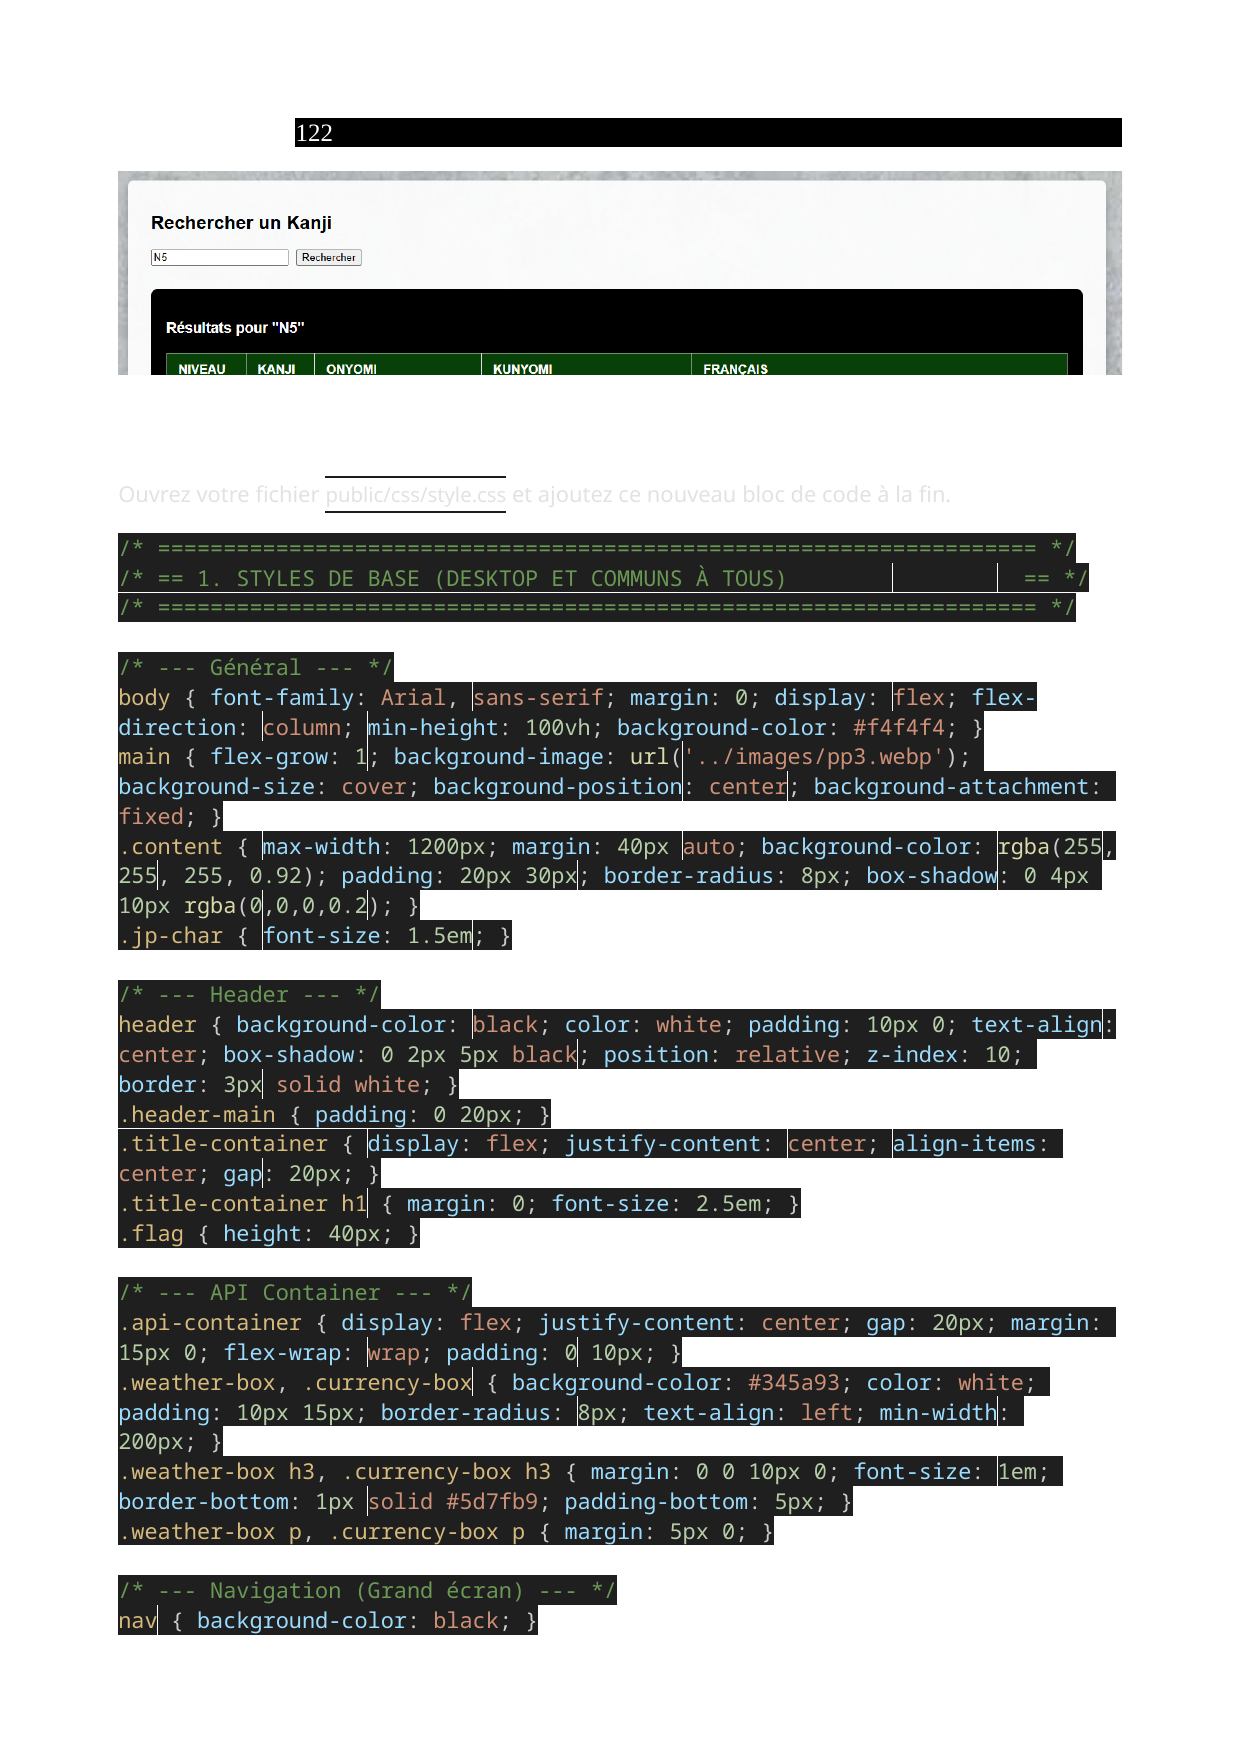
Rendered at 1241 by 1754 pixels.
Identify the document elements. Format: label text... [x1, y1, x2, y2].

text nav { background-color: black; } [118, 1605, 1122, 1635]
text /* =================================================================== */ [118, 592, 1122, 622]
text .flag { height: 40px; } [118, 1218, 1122, 1248]
text /* --- API Container --- */ [118, 1277, 1122, 1307]
text body { font-family: Arial, sans-serif; margin: 0; display: flex; flex-direction: column; min-height: 100vh; background-color: #f4f4f4; } [118, 682, 1122, 741]
text /* == 1. STYLES DE BASE (DESKTOP ET COMMUNS À TOUS) == */ [118, 563, 1122, 592]
text /* =================================================================== */ [118, 533, 1122, 563]
text .api-container { display: flex; justify-content: center; gap: 20px; margin: 15px 0; flex-wrap: wrap; padding: 0 10px; } [118, 1307, 1122, 1367]
text /* --- Navigation (Grand écran) --- */ [118, 1575, 1122, 1605]
text .weather-box p, .currency-box p { margin: 5px 0; } [118, 1516, 1122, 1545]
text .content { max-width: 1200px; margin: 40px auto; background-color: rgba(255, 255, 255, 0.92); padding: 20px 30px; border-radius: 8px; box-shadow: 0 4px 10px rgba(0,0,0,0.2); } [118, 831, 1122, 920]
text Ouvrez votre fichier public/css/style.css et ajoutez ce nouveau bloc de code à la fin. [118, 476, 1122, 513]
picture [118, 171, 1123, 375]
text .header-main { padding: 0 20px; } [118, 1099, 1122, 1128]
text main { flex-grow: 1; background-image: url('../images/pp3.webp'); background-size: cover; background-position: center; background-attachment: fixed; } [118, 741, 1122, 831]
text /* --- Général --- */ [118, 652, 1122, 682]
text .title-container h1 { margin: 0; font-size: 2.5em; } [118, 1188, 1122, 1218]
text .weather-box h3, .currency-box h3 { margin: 0 0 10px 0; font-size: 1em; border-bottom: 1px solid #5d7fb9; padding-bottom: 5px; } [118, 1456, 1122, 1516]
text .title-container { display: flex; justify-content: center; align-items: center; gap: 20px; } [118, 1128, 1122, 1188]
text .weather-box, .currency-box { background-color: #345a93; color: white; padding: 10px 15px; border-radius: 8px; text-align: left; min-width: 200px; } [118, 1367, 1122, 1456]
text /* --- Header --- */ [118, 979, 1122, 1009]
text header { background-color: black; color: white; padding: 10px 0; text-align: center; box-shadow: 0 2px 5px black; position: relative; z-index: 10; border: 3px solid white; } [118, 1009, 1122, 1099]
text .jp-char { font-size: 1.5em; } [118, 920, 1122, 950]
